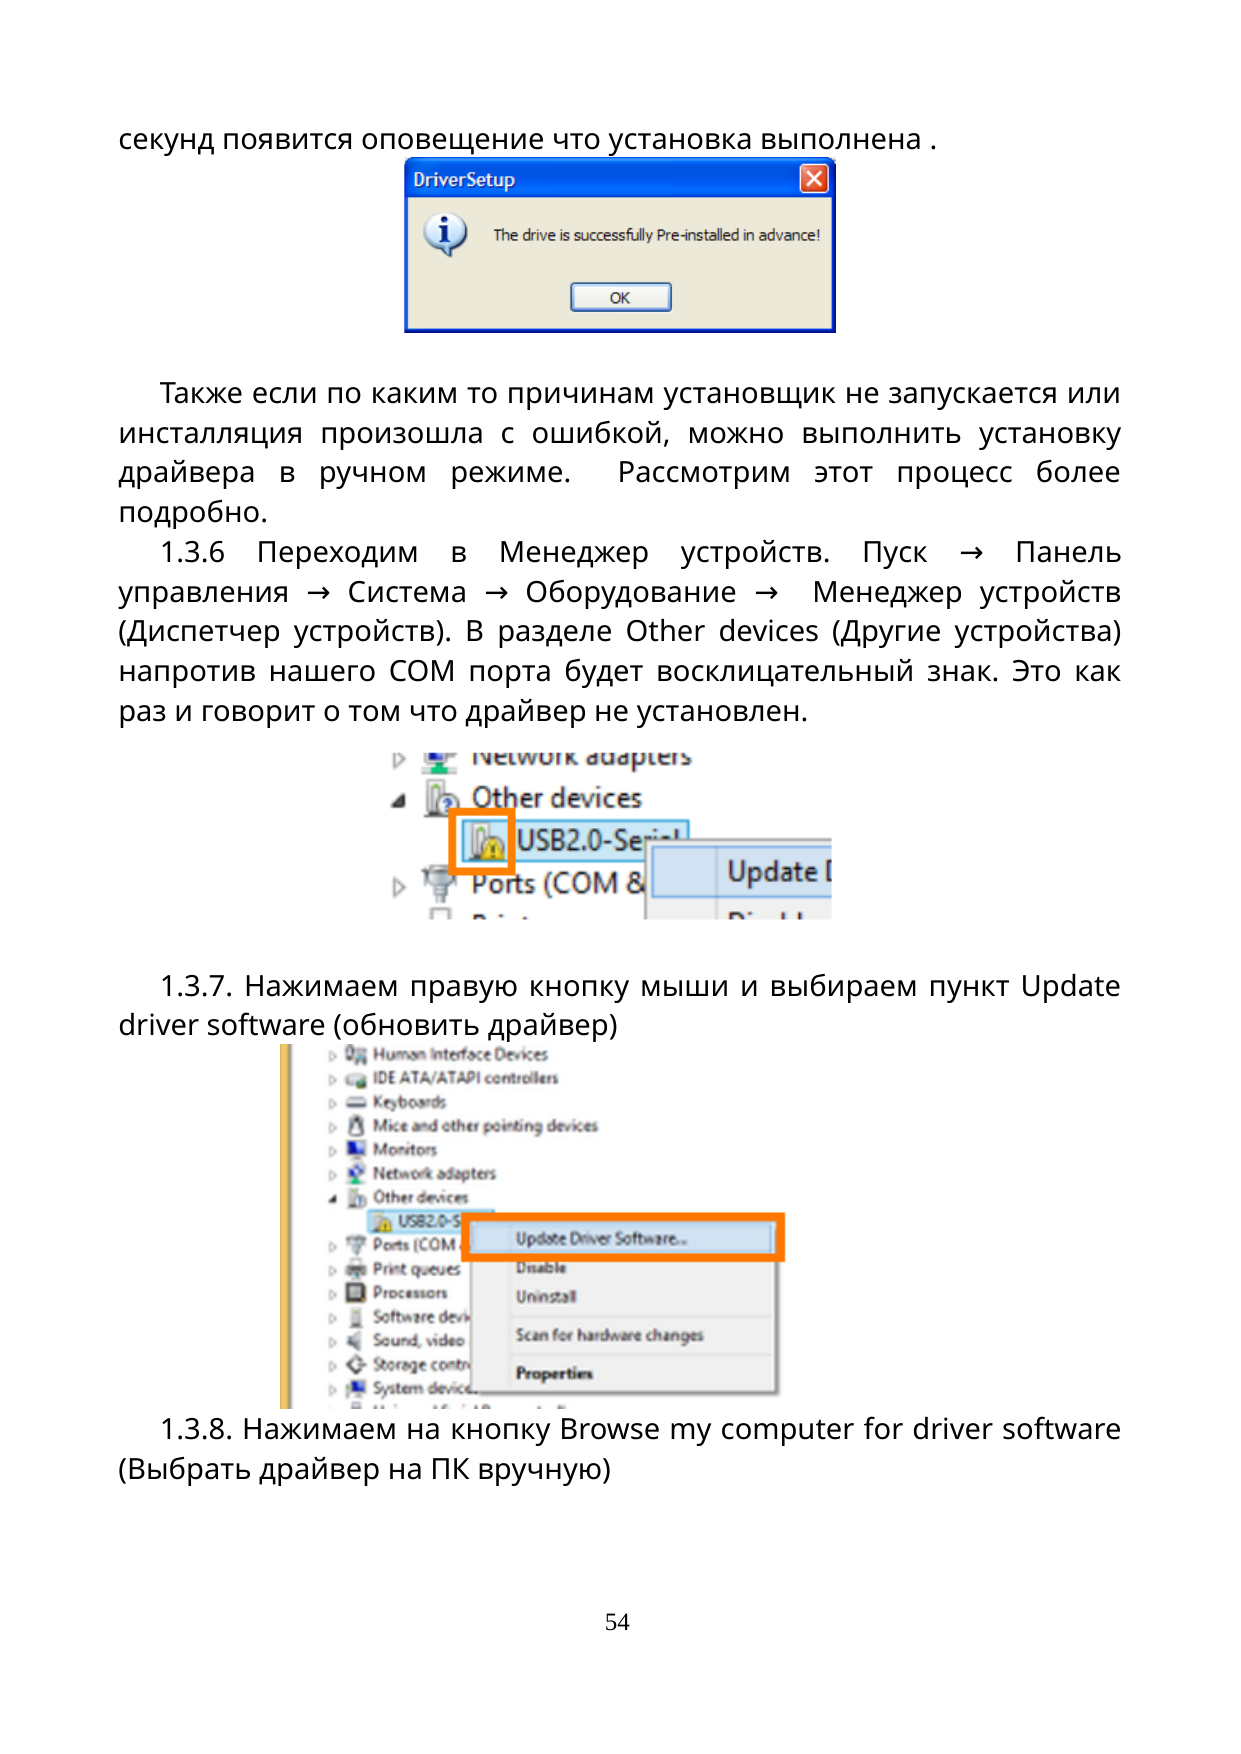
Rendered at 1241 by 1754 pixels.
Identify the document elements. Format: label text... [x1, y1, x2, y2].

text секунд появится оповещение что установка выполнена . [118, 118, 1122, 158]
text Также если по каким то причинам установщик не запускается или инсталляция произошла с ошибкой, можно выполнить установку драйвера в ручном режиме. Рассмотрим этот процесс более подробно. [118, 372, 1122, 531]
text 1.3.8. Нажимаем на кнопку Browse my computer for driver software (Выбрать драйвер на ПК вручную) [118, 1409, 1122, 1488]
text 1.3.7. Нажимаем правую кнопку мыши и выбираем пункт Update driver software (обновить драйвер) [118, 965, 1122, 1044]
text 1.3.6 Переходим в Менеджер устройств. Пуск → Панель управления → Система → Оборудование → Менеджер устройств (Диспетчер устройств). В разделе Other devices (Другие устройства) напротив нашего СОМ порта будет восклицательный знак. Это как раз и говорит о том что драйвер не установлен. [118, 531, 1122, 729]
picture [404, 157, 836, 333]
picture [280, 1044, 961, 1409]
picture [386, 750, 835, 926]
